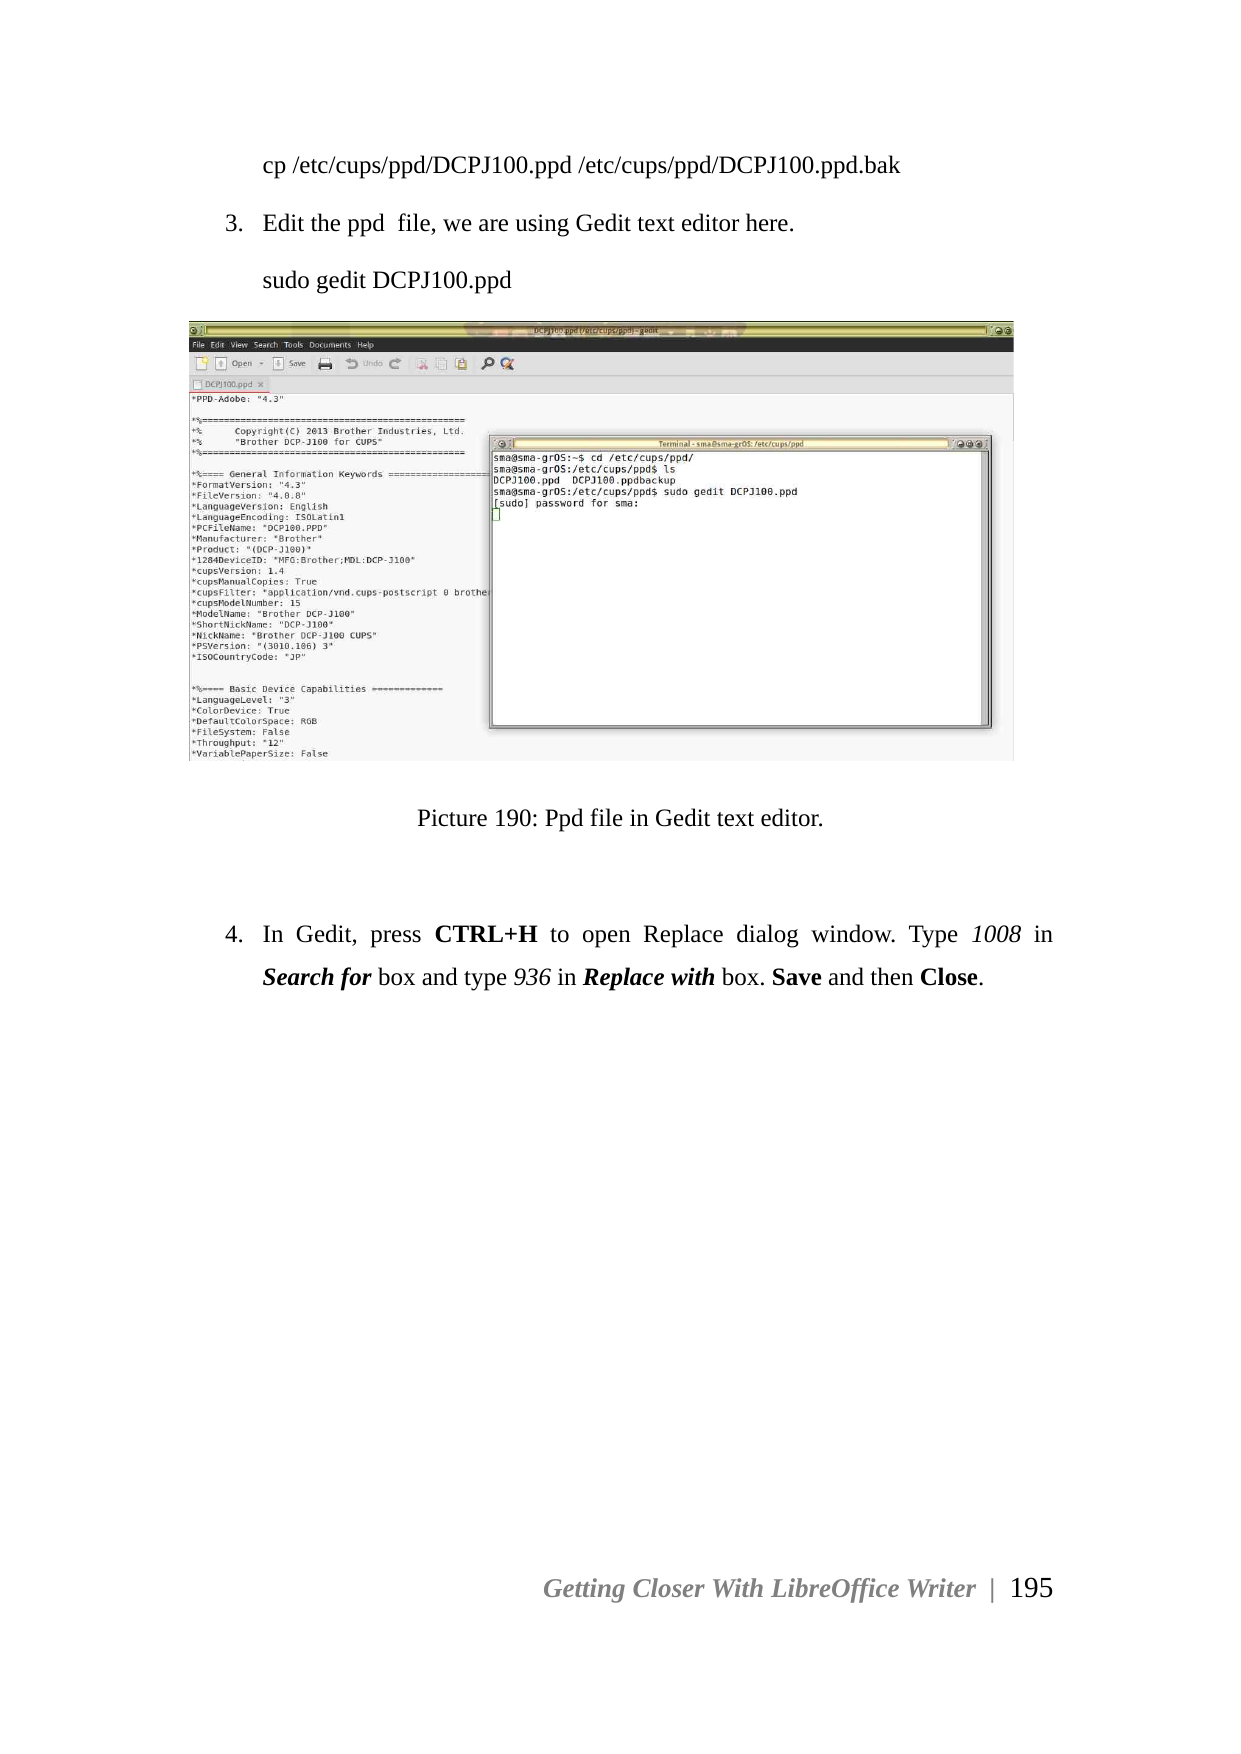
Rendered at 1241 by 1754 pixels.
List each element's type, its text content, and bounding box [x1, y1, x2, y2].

list cp /etc/cups/ppd/DCPJ100.ppd /etc/cups/ppd/DCPJ100.ppd.bak [225, 150, 1053, 179]
list sudo gedit DCPJ100.ppd [225, 265, 1053, 294]
list Edit the ppd file, we are using Gedit text editor here. [225, 208, 1053, 236]
text Picture 190: Ppd file in Gedit text editor. [187, 761, 1053, 832]
text [197, 309, 1006, 321]
picture [189, 321, 1014, 761]
list In Gedit, press CTRL+H to open Replace dialog window. Type 1008 in Search for box and type 936 in Replace with box. Save and then Close. [225, 919, 1053, 991]
